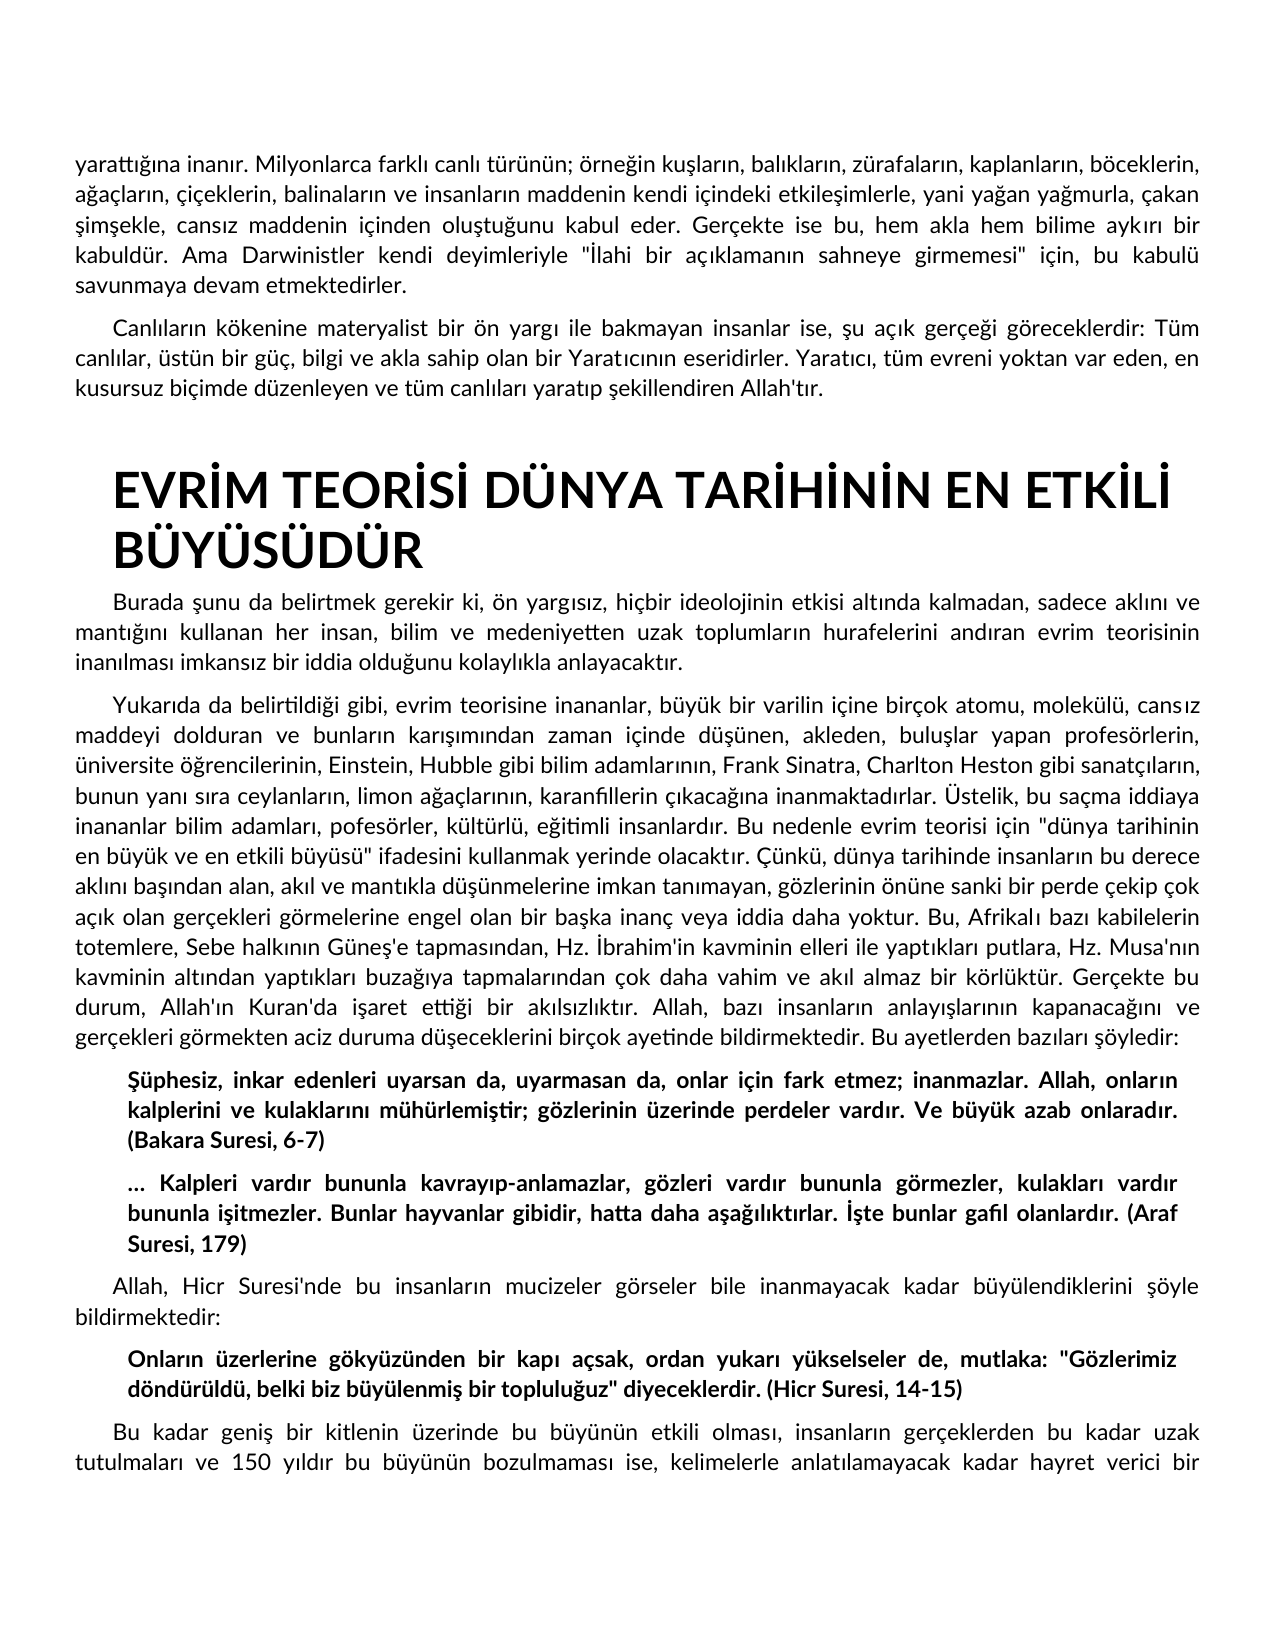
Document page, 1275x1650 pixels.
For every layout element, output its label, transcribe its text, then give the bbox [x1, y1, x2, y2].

text Şüphesiz, inkar edenleri uyarsan da, uyarmasan da, onlar için fark etmez; inanmazlar. Allah, onların kalplerini ve kulaklarını mühürlemiştir; gözlerinin üzerinde perdeler vardır. Ve büyük azab onlaradır. (Bakara Suresi, 6-7) [127, 1066, 1177, 1154]
text Yukarıda da belirtildiği gibi, evrim teorisine inananlar, büyük bir varilin içine birçok atomu, molekülü, cansız maddeyi dolduran ve bunların karışımından zaman içinde düşünen, akleden, buluşlar yapan profesörlerin, üniversite öğrencilerinin, Einstein, Hubble gibi bilim adamlarının, Frank Sinatra, Charlton Heston gibi sanatçıların, bunun yanı sıra ceylanların, limon ağaçlarının, karanfillerin çıkacağına inanmaktadırlar. Üstelik, bu saçma iddiaya inananlar bilim adamları, pofesörler, kültürlü, eğitimli insanlardır. Bu nedenle evrim teorisi için "dünya tarihinin en büyük ve en etkili büyüsü" ifadesini kullanmak yerinde olacaktır. Çünkü, dünya tarihinde insanların bu derece aklını başından alan, akıl ve mantıkla düşünmelerine imkan tanımayan, gözlerinin önüne sanki bir perde çekip çok açık olan gerçekleri görmelerine engel olan bir başka inanç veya iddia daha yoktur. Bu, Afrikalı bazı kabilelerin totemlere, Sebe halkının Güneş'e tapmasından, Hz. İbrahim'in kavminin elleri ile yaptıkları putlara, Hz. Musa'nın kavminin altından yaptıkları buzağıya tapmalarından çok daha vahim ve akıl almaz bir körlüktür. Gerçekte bu durum, Allah'ın Kuran'da işaret ettiği bir akılsızlıktır. Allah, bazı insanların anlayışlarının kapanacağını ve gerçekleri görmekten aciz duruma düşeceklerini birçok ayetinde bildirmektedir. Bu ayetlerden bazıları şöyledir: [75, 691, 1200, 1051]
text yarattığına inanır. Milyonlarca farklı canlı türünün; örneğin kuşların, balıkların, zürafaların, kaplanların, böceklerin, ağaçların, çiçeklerin, balinaların ve insanların maddenin kendi içindeki etkileşimlerle, yani yağan yağmurla, çakan şimşekle, cansız maddenin içinden oluştuğunu kabul eder. Gerçekte ise bu, hem akla hem bilime aykırı bir kabuldür. Ama Darwinistler kendi deyimleriyle "İlahi bir açıklamanın sahneye girmemesi" için, bu kabulü savunmaya devam etmektedirler. [75, 150, 1200, 298]
subtitle EVRİM TEORİSİ DÜNYA TARİHİNİN EN ETKİLİ BÜYÜSÜDÜR [112, 459, 1200, 579]
text … Kalpleri vardır bununla kavrayıp-anlamazlar, gözleri vardır bununla görmezler, kulakları vardır bununla işitmezler. Bunlar hayvanlar gibidir, hatta daha aşağılıktırlar. İşte bunlar gafil olanlardır. (Araf Suresi, 179) [127, 1169, 1177, 1257]
text Allah, Hicr Suresi'nde bu insanların mucizeler görseler bile inanmayacak kadar büyülendiklerini şöyle bildirmektedir: [75, 1272, 1200, 1330]
text Canlıların kökenine materyalist bir ön yargı ile bakmayan insanlar ise, şu açık gerçeği göreceklerdir: Tüm canlılar, üstün bir güç, bilgi ve akla sahip olan bir Yaratıcının eseridirler. Yaratıcı, tüm evreni yoktan var eden, en kusursuz biçimde düzenleyen ve tüm canlıları yaratıp şekillendiren Allah'tır. [75, 313, 1200, 401]
text Burada şunu da belirtmek gerekir ki, ön yargısız, hiçbir ideolojinin etkisi altında kalmadan, sadece aklını ve mantığını kullanan her insan, bilim ve medeniyetten uzak toplumların hurafelerini andıran evrim teorisinin inanılması imkansız bir iddia olduğunu kolaylıkla anlayacaktır. [75, 588, 1200, 676]
text Onların üzerlerine gökyüzünden bir kapı açsak, ordan yukarı yükselseler de, mutlaka: "Gözlerimiz döndürüldü, belki biz büyülenmiş bir topluluğuz" diyeceklerdir. (Hicr Suresi, 14-15) [127, 1345, 1177, 1403]
text Bu kadar geniş bir kitlenin üzerinde bu büyünün etkili olması, insanların gerçeklerden bu kadar uzak tutulmaları ve 150 yıldır bu büyünün bozulmaması ise, kelimelerle anlatılamayacak kadar hayret verici bir [75, 1418, 1200, 1476]
